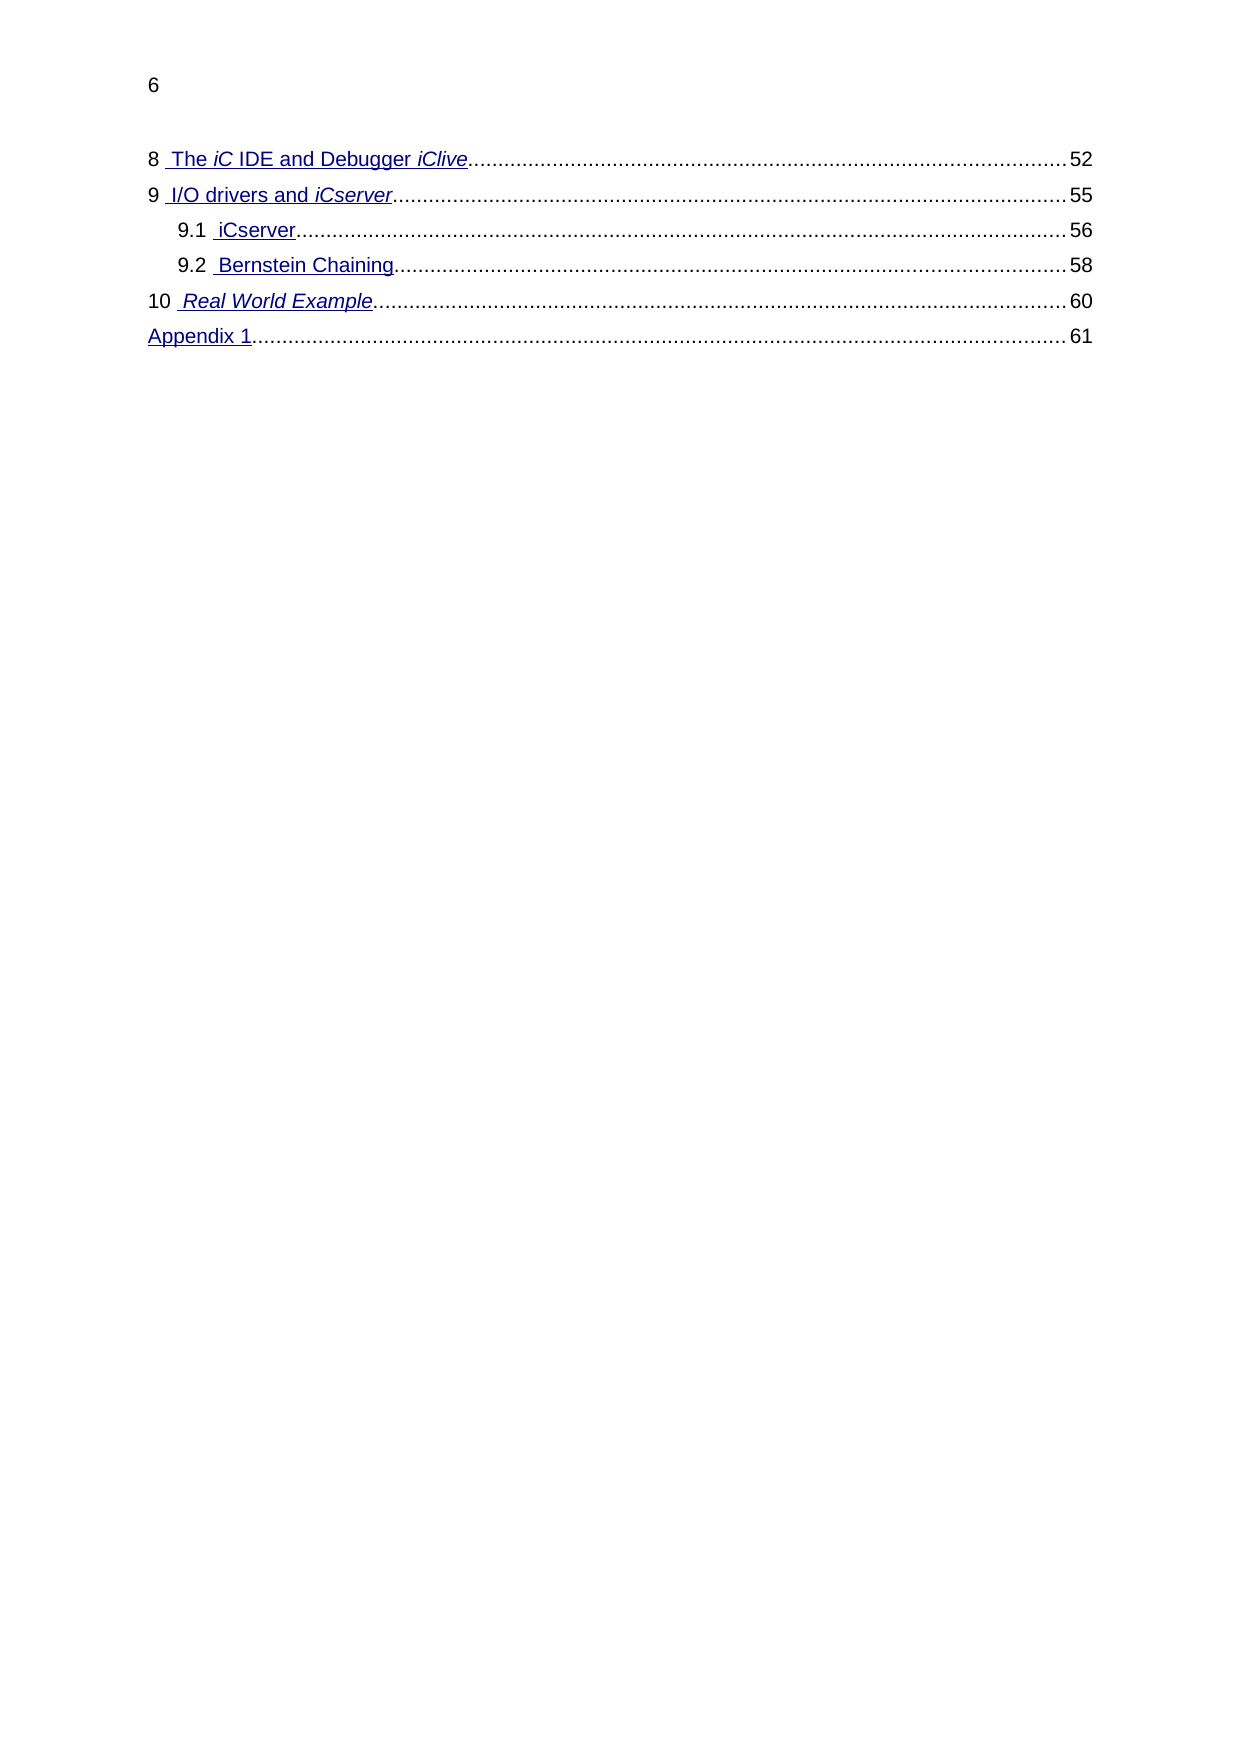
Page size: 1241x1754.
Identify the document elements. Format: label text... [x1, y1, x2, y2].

text 10 Real World Example 60 [148, 289, 1092, 313]
text 9.1 iCserver 56 [177, 218, 1092, 242]
text 8 The iC IDE and Debugger iClive 52 [148, 148, 1092, 171]
text 9 I/O drivers and iCserver 55 [148, 183, 1092, 207]
text Appendix 1 61 [148, 325, 1092, 348]
text 9.2 Bernstein Chaining 58 [177, 254, 1092, 278]
